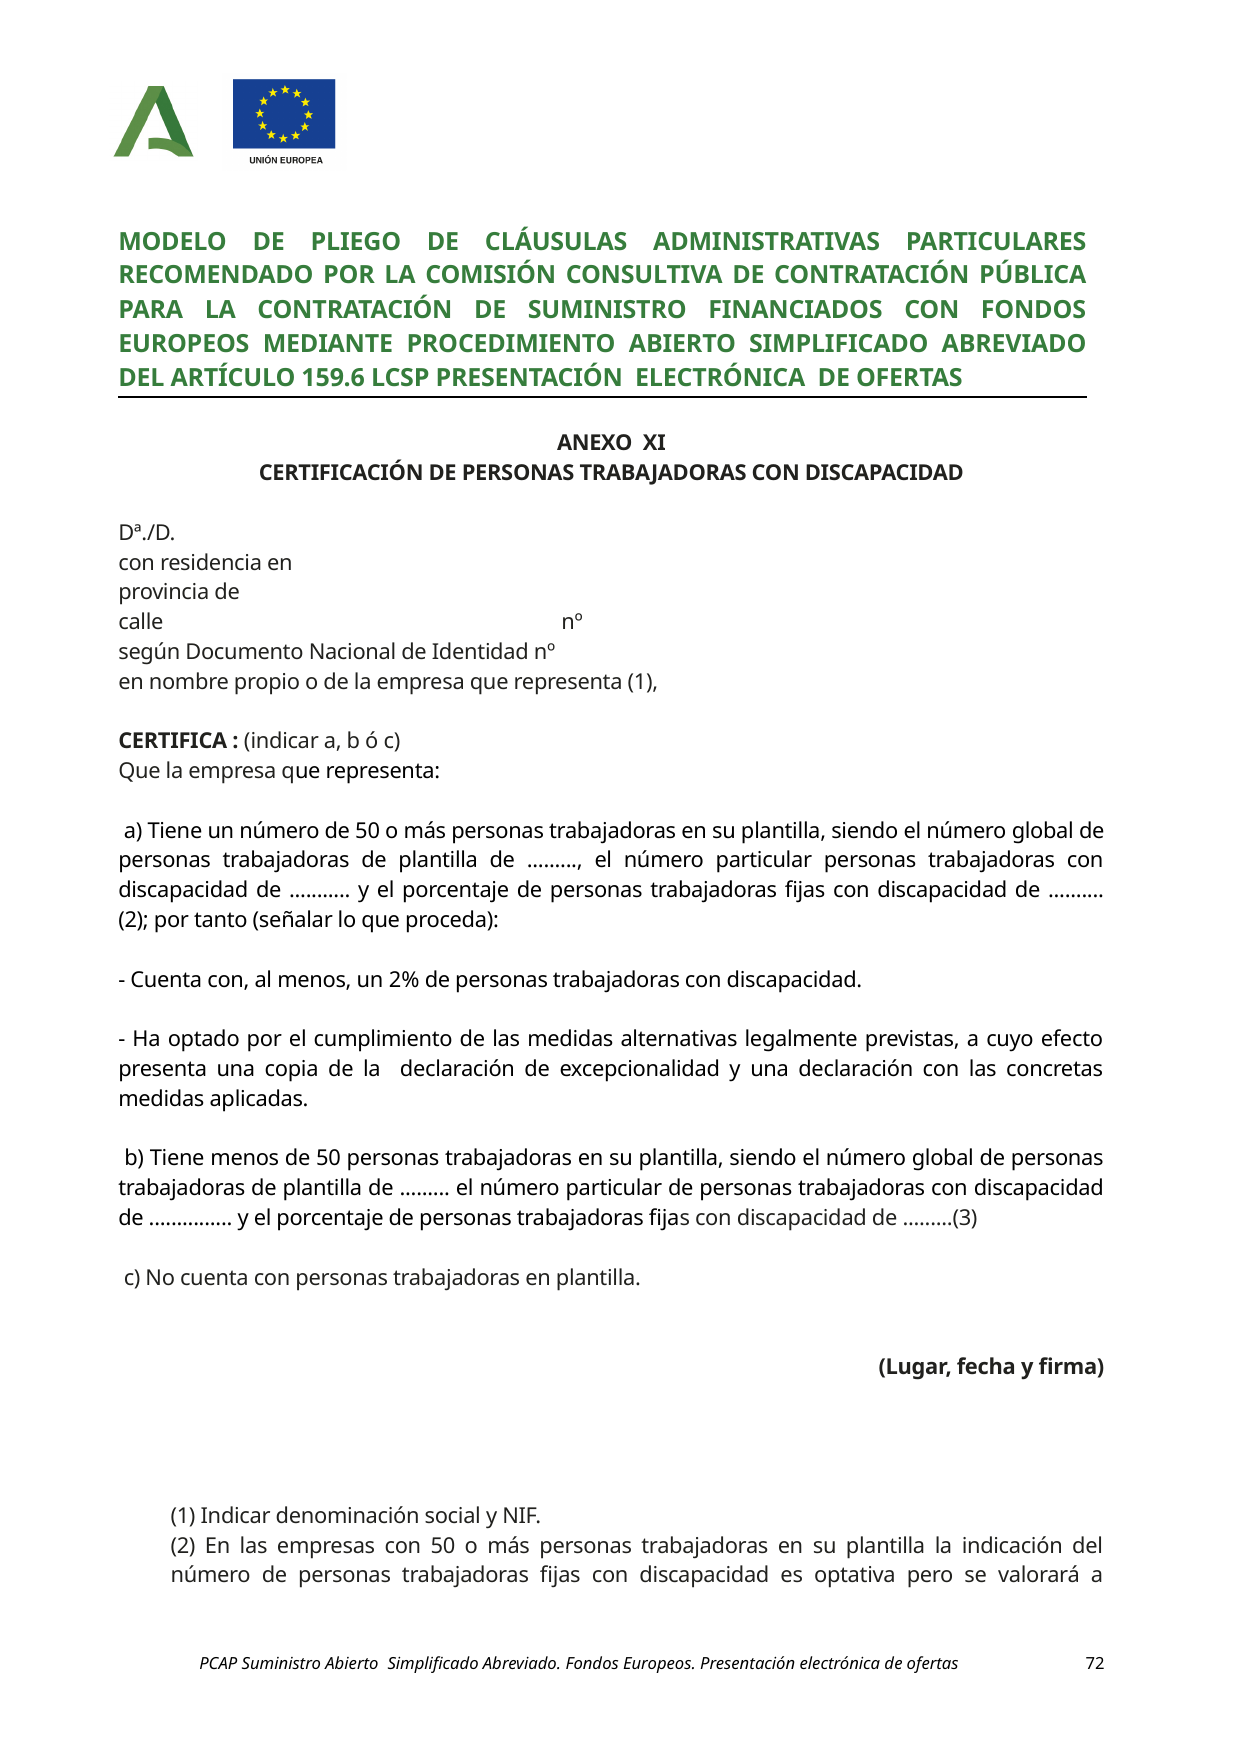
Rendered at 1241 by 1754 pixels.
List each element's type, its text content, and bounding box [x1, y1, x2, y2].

text b) Tiene menos de 50 personas trabajadoras en su plantilla, siendo el número global de personas trabajadoras de plantilla de ......... el número particular de personas trabajadoras con discapacidad de ............... y el porcentaje de personas trabajadoras fijas con discapacidad de .........(3) [118, 1142, 1104, 1232]
text Dª./D. [118, 517, 1104, 547]
text (Lugar, fecha y firma) [118, 1351, 1104, 1381]
text MODELO DE PLIEGO DE CLÁUSULAS ADMINISTRATIVAS PARTICULARES RECOMENDADO POR LA COMISIÓN CONSULTIVA DE CONTRATACIÓN PÚBLICA PARA LA CONTRATACIÓN DE SUMINISTRO FINANCIADOS CON FONDOS EUROPEOS MEDIANTE PROCEDIMIENTO ABIERTO SIMPLIFICADO ABREVIADO DEL ARTÍCULO 159.6 LCSP PRESENTACIÓN ELECTRÓNICA DE OFERTAS [118, 223, 1087, 396]
text c) No cuenta con personas trabajadoras en plantilla. [118, 1262, 1104, 1291]
text en nombre propio o de la empresa que representa (1), [118, 666, 1104, 696]
list (2) En las empresas con 50 o más personas trabajadoras en su plantilla la indicación del número de personas trabajadoras fijas con discapacidad es optativa pero se valorará a [133, 1530, 1104, 1589]
text calle nº [118, 606, 1104, 636]
picture [221, 73, 347, 171]
text CERTIFICACIÓN DE PERSONAS TRABAJADORAS CON DISCAPACIDAD [118, 457, 1104, 487]
text según Documento Nacional de Identidad nº [118, 636, 1104, 666]
picture [109, 81, 198, 161]
list (1) Indicar denominación social y NIF. [133, 1500, 1104, 1530]
text - Ha optado por el cumplimiento de las medidas alternativas legalmente previstas, a cuyo efecto presenta una copia de la declaración de excepcionalidad y una declaración con las concretas medidas aplicadas. [118, 1023, 1104, 1113]
text a) Tiene un número de 50 o más personas trabajadoras en su plantilla, siendo el número global de personas trabajadoras de plantilla de ........., el número particular personas trabajadoras con discapacidad de ........... y el porcentaje de personas trabajadoras fijas con discapacidad de .......... (2); por tanto (señalar lo que proceda): [118, 815, 1104, 934]
text CERTIFICA : (indicar a, b ó c) [118, 725, 1104, 755]
text ANEXO XI [118, 427, 1104, 457]
text Que la empresa que representa: [118, 755, 1104, 785]
text - Cuenta con, al menos, un 2% de personas trabajadoras con discapacidad. [118, 964, 1104, 993]
text con residencia en [118, 547, 1104, 576]
text provincia de [118, 576, 1104, 606]
